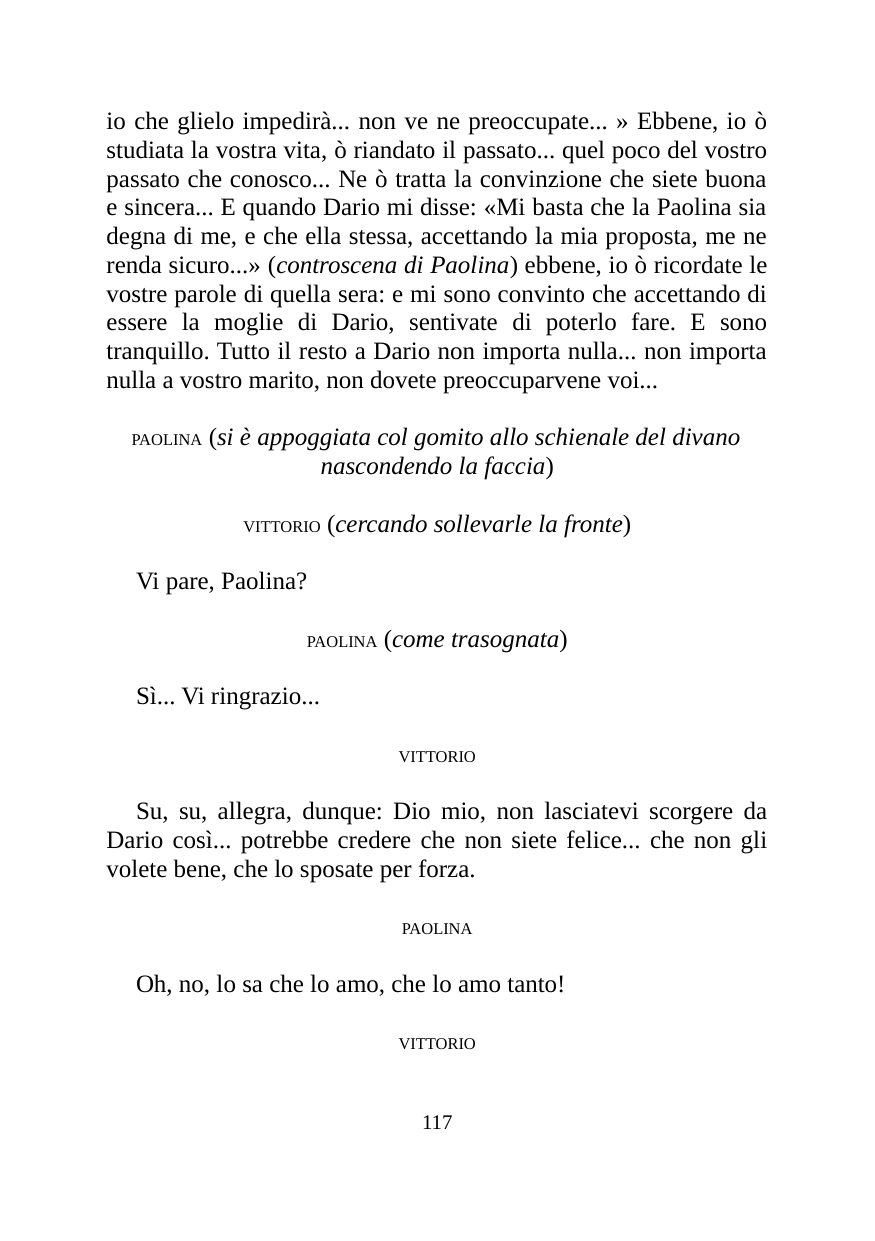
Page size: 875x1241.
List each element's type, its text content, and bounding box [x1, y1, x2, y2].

text paolina (come trasognata) [106, 624, 768, 652]
text Su, su, allegra, dunque: Dio mio, non lasciatevi scorgere da Dario così... potrebbe credere che non siete felice... che non gli volete bene, che lo sposate per forza. [106, 796, 768, 882]
text paolina [106, 911, 768, 940]
text paolina (si è appoggiata col gomito allo schienale del divano nascondendo la faccia) [106, 422, 768, 480]
text Vi pare, Paolina? [106, 566, 768, 595]
text vittorio [106, 739, 768, 767]
text vittorio (cercando sollevarle la fronte) [106, 509, 768, 537]
text Oh, no, lo sa che lo amo, che lo amo tanto! [106, 969, 768, 997]
text Sì... Vi ringrazio... [106, 681, 768, 710]
text vittorio [106, 1026, 768, 1055]
text io che glielo impedirà... non ve ne preoccupate... » Ebbene, io ò studiata la vostra vita, ò riandato il passato... quel poco del vostro passato che conosco... Ne ò tratta la convinzione che siete buona e sincera... E quando Dario mi disse: «Mi basta che la Paolina sia degna di me, e che ella stessa, accettando la mia proposta, me ne renda sicuro...» (controscena di Paolina) ebbene, io ò ricordate le vostre parole di quella sera: e mi sono convinto che accettando di essere la moglie di Dario, sentivate di poterlo fare. E sono tranquillo. Tutto il resto a Dario non importa nulla... non importa nulla a vostro marito, non dovete preoccuparvene voi... [106, 106, 768, 394]
